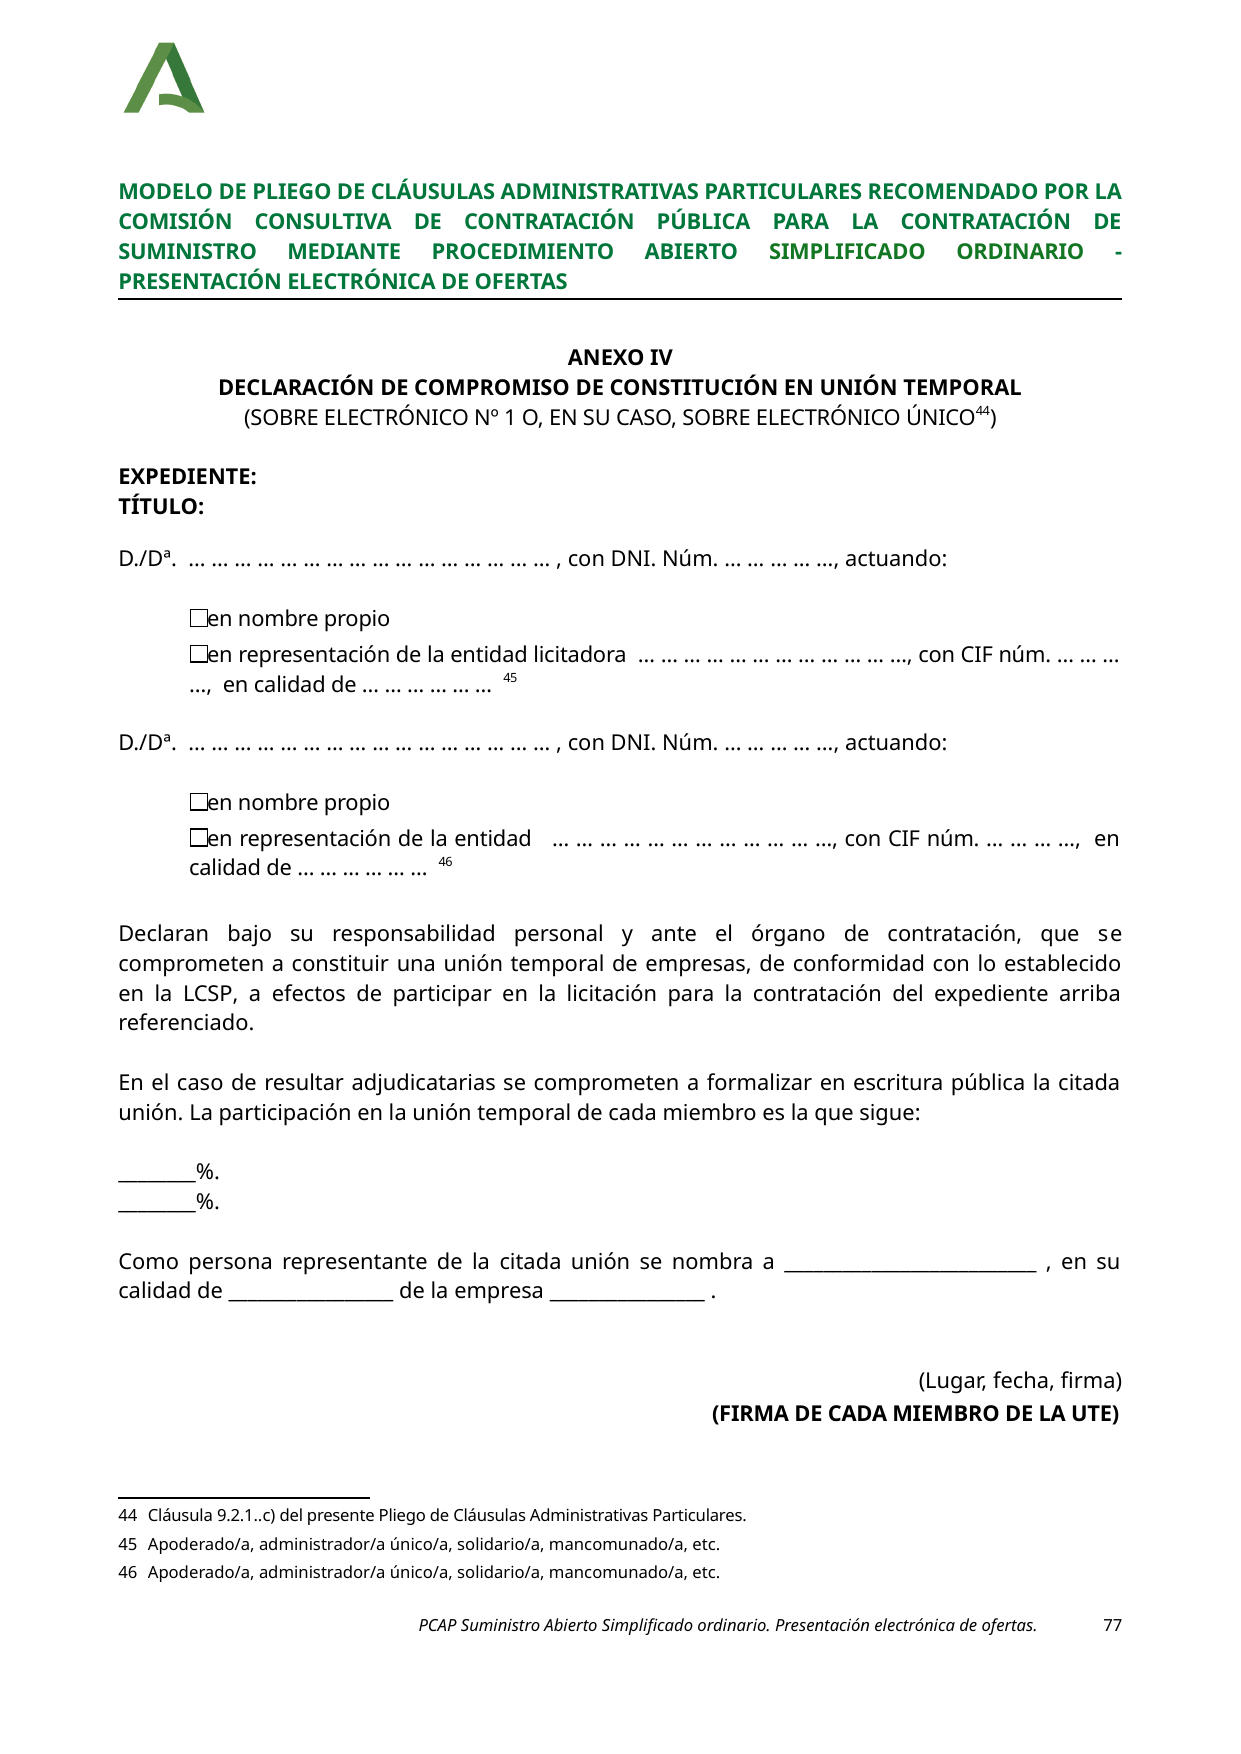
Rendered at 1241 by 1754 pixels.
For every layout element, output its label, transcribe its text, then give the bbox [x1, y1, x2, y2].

text ANEXO IV [118, 342, 1122, 372]
text (FIRMA DE CADA MIEMBRO DE LA UTE) [118, 1395, 1122, 1430]
text EXPEDIENTE: [118, 461, 1122, 491]
text TÍTULO: [118, 491, 1122, 521]
text en representación de la entidad … … … … … … … … … … … …, con CIF núm. … … … …, en calidad de … … … … … … [189, 823, 1122, 882]
text D./Dª. … … … … … … … … … … … … … … … … , con DNI. Núm. … … … … …, actuando: [118, 727, 1122, 757]
text Declaran bajo su responsabilidad personal y ante el órgano de contratación, que se comprometen a constituir una unión temporal de empresas, de conformidad con lo establecido en la LCSP, a efectos de participar en la licitación para la contratación del expediente arriba referenciado. [118, 918, 1122, 1037]
text en nombre propio [189, 603, 1122, 633]
text ________%. [118, 1156, 1122, 1186]
text MODELO DE PLIEGO DE CLÁUSULAS ADMINISTRATIVAS PARTICULARES RECOMENDADO POR LA COMISIÓN CONSULTIVA DE CONTRATACIÓN PÚBLICA PARA LA CONTRATACIÓN DE SUMINISTRO MEDIANTE PROCEDIMIENTO ABIERTO SIMPLIFICADO ORDINARIO - PRESENTACIÓN ELECTRÓNICA DE OFERTAS [118, 176, 1122, 298]
text Apoderado/a, administrador/a único/a, solidario/a, mancomunado/a, etc. [118, 1561, 1122, 1584]
text En el caso de resultar adjudicatarias se comprometen a formalizar en escritura pública la citada unión. La participación en la unión temporal de cada miembro es la que sigue: [118, 1067, 1122, 1127]
text D./Dª. … … … … … … … … … … … … … … … … , con DNI. Núm. … … … … …, actuando: [118, 543, 1122, 573]
text (Lugar, fecha, firma) [118, 1365, 1122, 1395]
text en nombre propio [189, 787, 1122, 817]
text (SOBRE ELECTRÓNICO Nº 1 O, EN SU CASO, SOBRE ELECTRÓNICO ÚNICO) [118, 402, 1122, 431]
text Apoderado/a, administrador/a único/a, solidario/a, mancomunado/a, etc. [118, 1532, 1122, 1555]
text Como persona representante de la citada unión se nombra a __________________________ , en su calidad de _________________ de la empresa ________________ . [118, 1246, 1122, 1305]
text DECLARACIÓN DE COMPROMISO DE CONSTITUCIÓN EN UNIÓN TEMPORAL [118, 372, 1122, 402]
text ________%. [118, 1186, 1122, 1216]
text Cláusula 9.2.1..c) del presente Pliego de Cláusulas Administrativas Particulares. [118, 1504, 1122, 1526]
text en representación de la entidad licitadora … … … … … … … … … … … …, con CIF núm. … … … …, en calidad de … … … … … … [189, 639, 1122, 698]
picture [119, 38, 209, 117]
